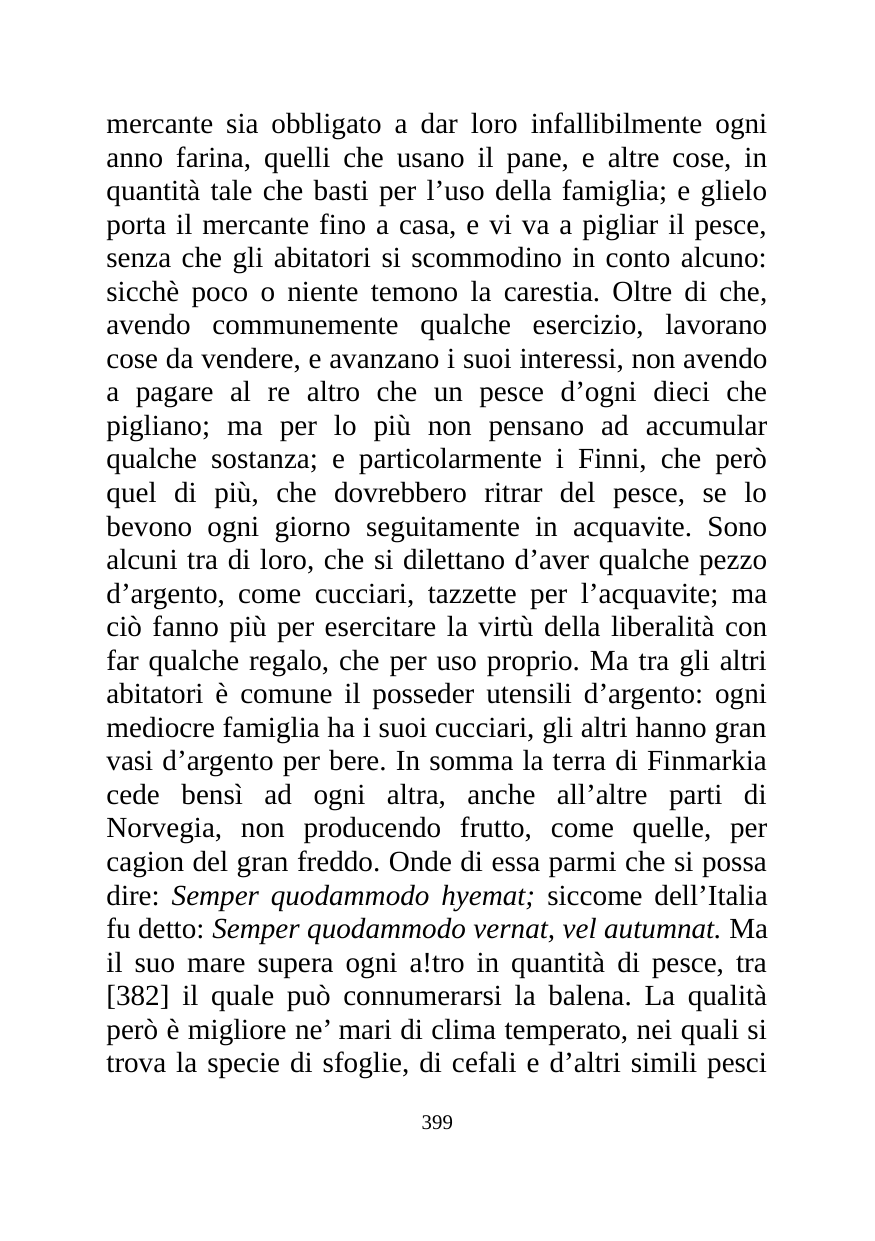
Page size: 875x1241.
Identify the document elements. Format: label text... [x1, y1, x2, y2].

text mercante sia obbligato a dar loro infallibilmente ogni anno farina, quelli che usano il pane, e altre cose, in quantità tale che basti per l’uso della famiglia; e glielo porta il mercante fino a casa, e vi va a pigliar il pesce, senza che gli abitatori si scommodino in conto alcuno: sicchè poco o niente temono la carestia. Oltre di che, avendo communemente qualche esercizio, lavorano cose da vendere, e avanzano i suoi interessi, non avendo a pagare al re altro che un pesce d’ogni dieci che pigliano; ma per lo più non pensano ad accumular qualche sostanza; e particolarmente i Finni, che però quel di più, che dovrebbero ritrar del pesce, se lo bevono ogni giorno seguitamente in acquavite. Sono alcuni tra di loro, che si dilettano d’aver qualche pezzo d’argento, come cucciari, tazzette per l’acquavite; ma ciò fanno più per esercitare la virtù della liberalità con far qualche regalo, che per uso proprio. Ma tra gli altri abitatori è comune il posseder utensili d’argento: ogni mediocre famiglia ha i suoi cucciari, gli altri hanno gran vasi d’argento per bere. In somma la terra di Finmarkia cede bensì ad ogni altra, anche all’altre parti di Norvegia, non producendo frutto, come quelle, per cagion del gran freddo. Onde di essa parmi che si possa dire: Semper quodammodo hyemat; siccome dell’Italia fu detto: Semper quodammodo vernat, vel autumnat. Ma il suo mare supera ogni a!tro in quantità di pesce, tra [382] il quale può connumerarsi la balena. La qualità però è migliore ne’ mari di clima temperato, nei quali si trova la specie di sfoglie, di cefali e d’altri simili pesci [106, 106, 768, 1079]
